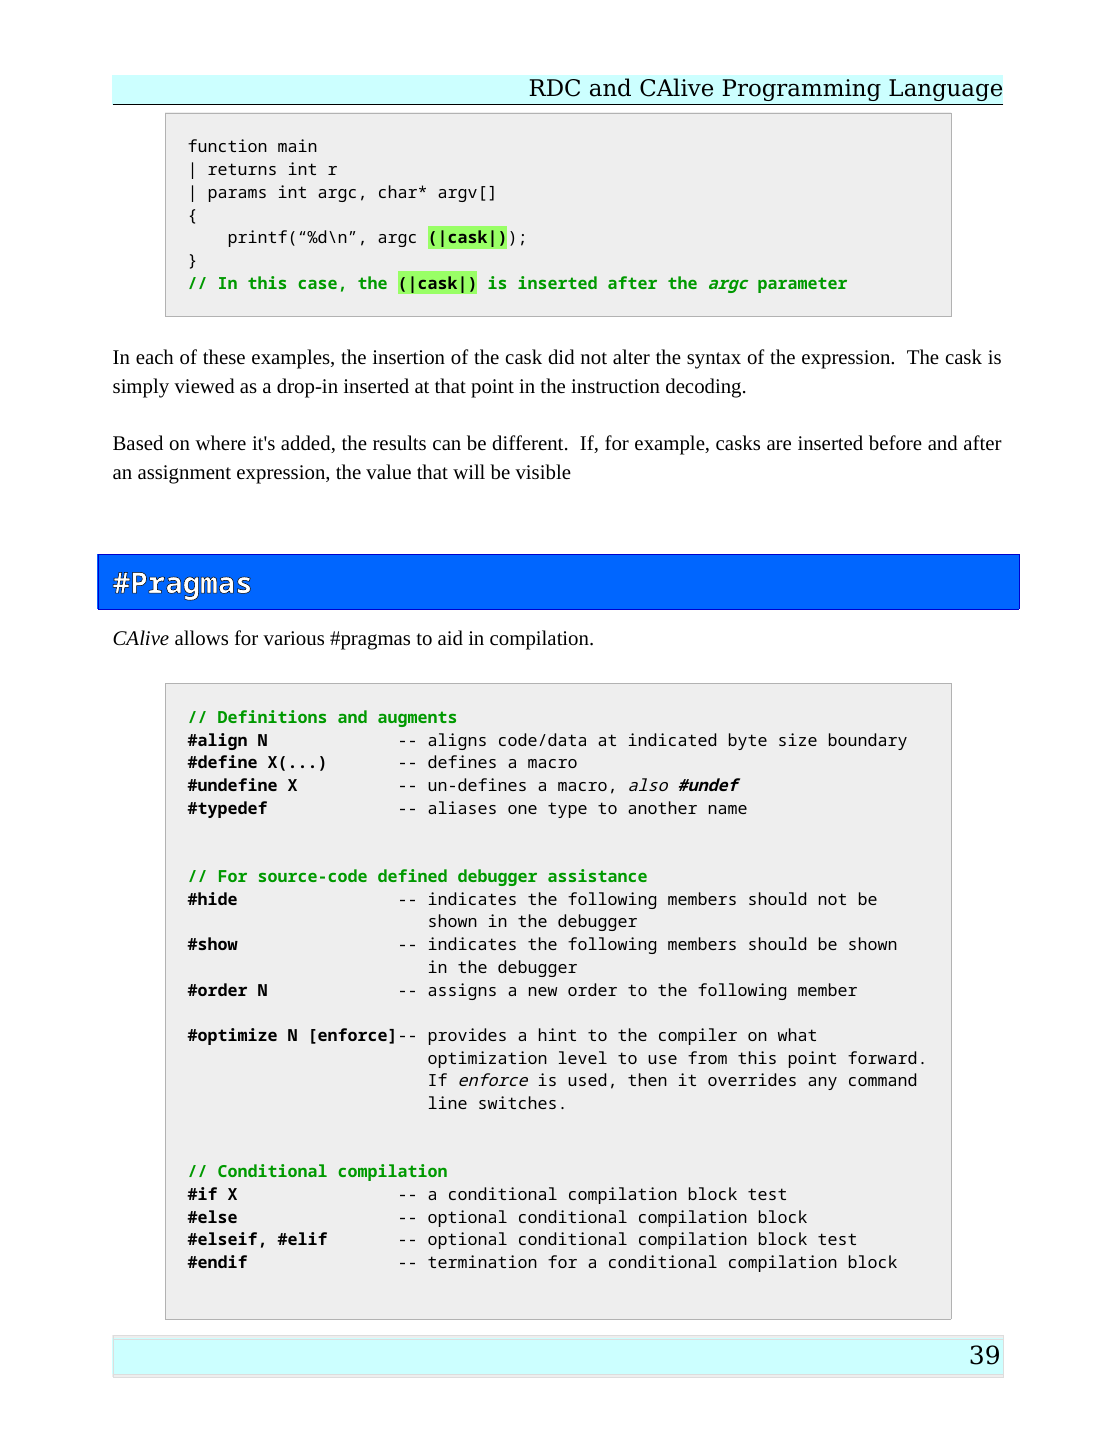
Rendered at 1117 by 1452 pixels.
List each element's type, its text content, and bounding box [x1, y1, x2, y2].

subtitle #Pragmas [99, 555, 1019, 609]
text CAlive allows for various #pragmas to aid in compilation. [112, 626, 1003, 650]
text function main | returns int r | params int argc, char* argv[] { printf(“%d\n”, argc (|cask|)); } // In this case, the (|cask|) is inserted after the argc parameter [166, 114, 951, 316]
text In each of these examples, the insertion of the cask did not alter the syntax of the expression. The cask is simply viewed as a drop-in inserted at that point in the instruction decoding. [112, 345, 1003, 398]
text Based on where it's added, the results can be different. If, for example, casks are inserted before and after an assignment expression, the value that will be visible [112, 431, 1003, 484]
text // Definitions and augments #align N -- aligns code/data at indicated byte size boundary #define X(...) -- defines a macro #undefine X -- un-defines a macro, also #undef #typedef -- aliases one type to another name // For source-code defined debugger assistance #hide -- indicates the following members should not be shown in the debugger #show -- indicates the following members should be shown in the debugger #order N -- assigns a new order to the following member #optimize N [enforce]-- provides a hint to the compiler on what optimization level to use from this point forward. If enforce is used, then it overrides any command line switches. // Conditional compilation #if X -- a conditional compilation block test #else -- optional conditional compilation block #elseif, #elif -- optional conditional compilation block test #endif -- termination for a conditional compilation block [166, 684, 951, 1319]
